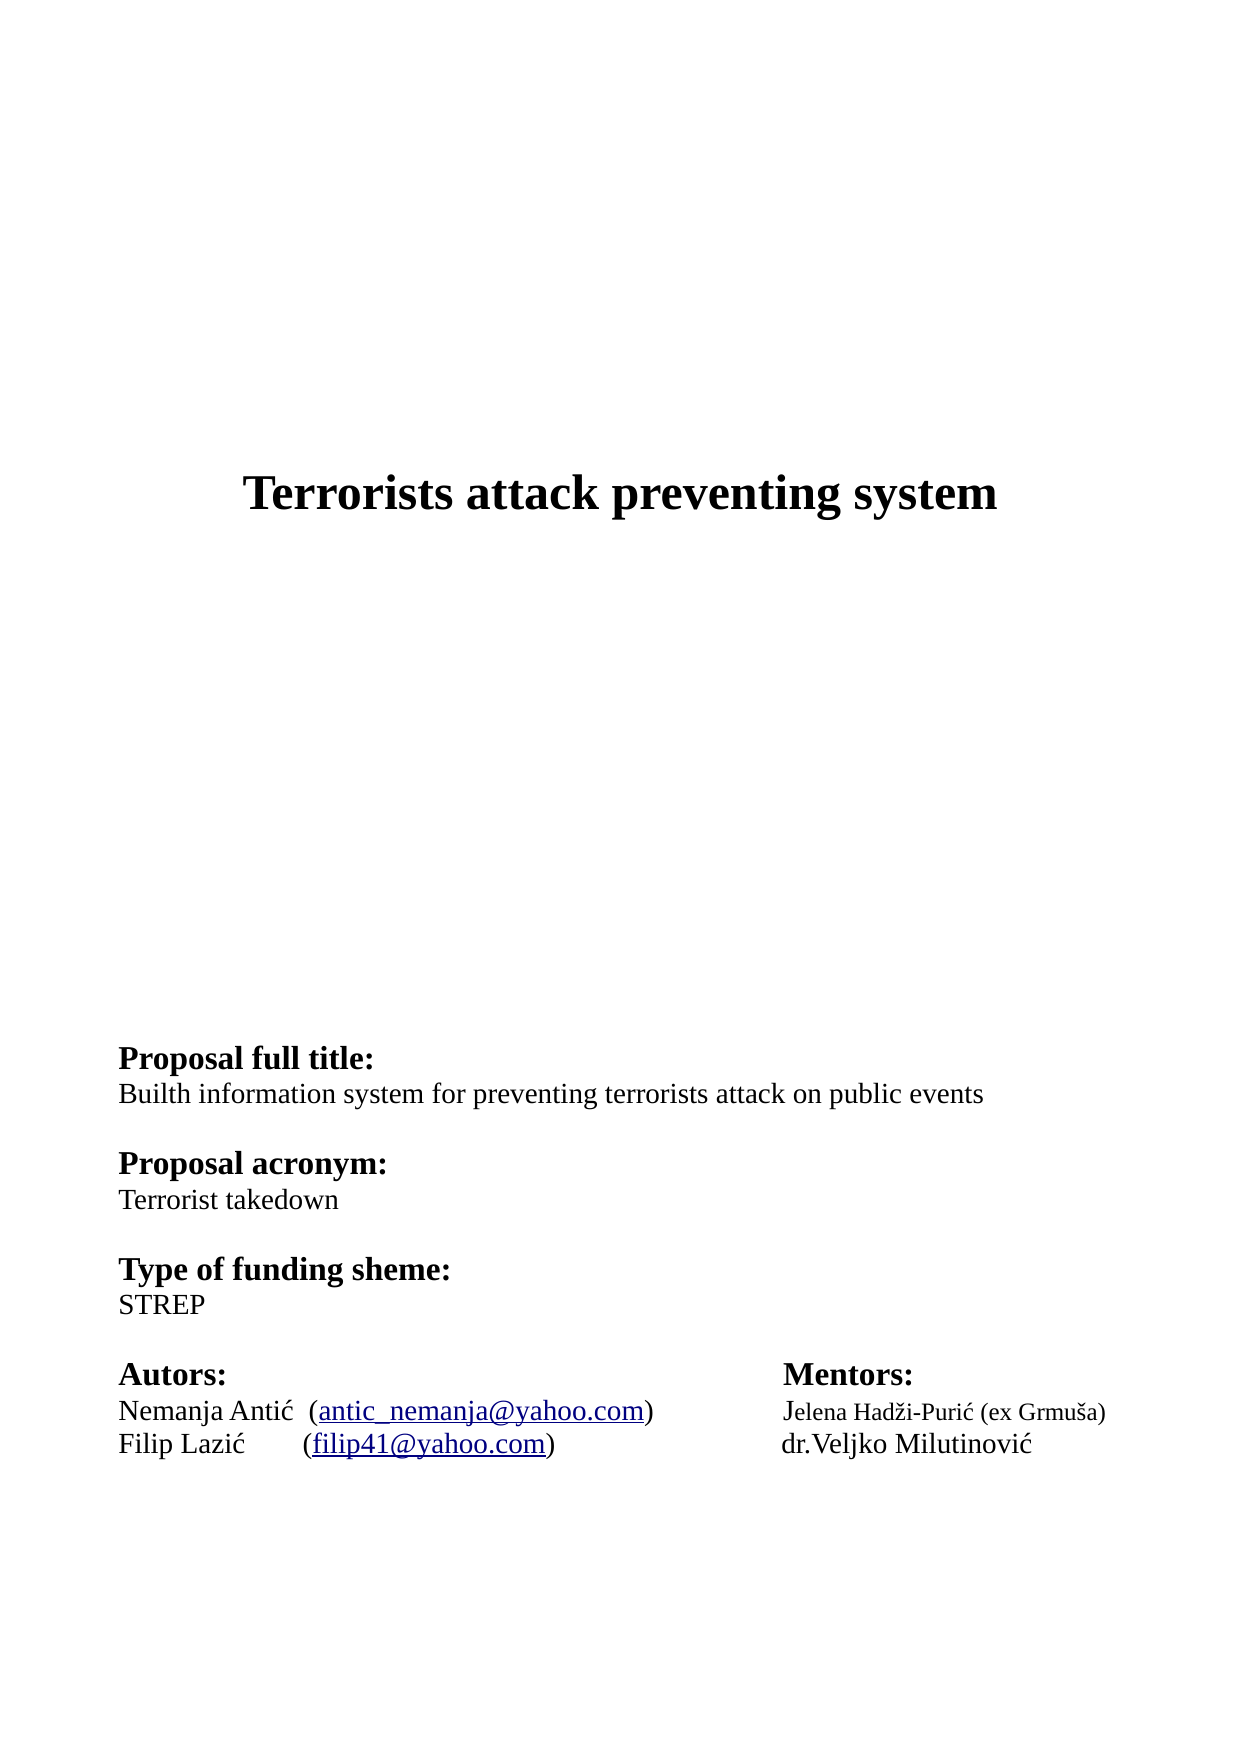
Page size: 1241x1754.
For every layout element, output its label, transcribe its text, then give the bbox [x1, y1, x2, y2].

text STREP [118, 1287, 1122, 1321]
text Proposal acronym: [118, 1143, 1122, 1182]
text Proposal full title: [118, 1038, 1122, 1076]
text Builth information system for preventing terrorists attack on public events [118, 1076, 1122, 1110]
text Autors: Mentors: [118, 1354, 1122, 1393]
text Nemanja Antić (antic_nemanja@yahoo.com) Jelena Hadži-Purić (ex Grmuša) [118, 1393, 1122, 1426]
text Type of funding sheme: [118, 1249, 1122, 1287]
text Filip Lazić (filip41@yahoo.com) dr.Veljko Milutinović [118, 1426, 1122, 1460]
text Terrorist takedown [118, 1182, 1122, 1215]
text Terrorists attack preventing system [118, 463, 1122, 521]
